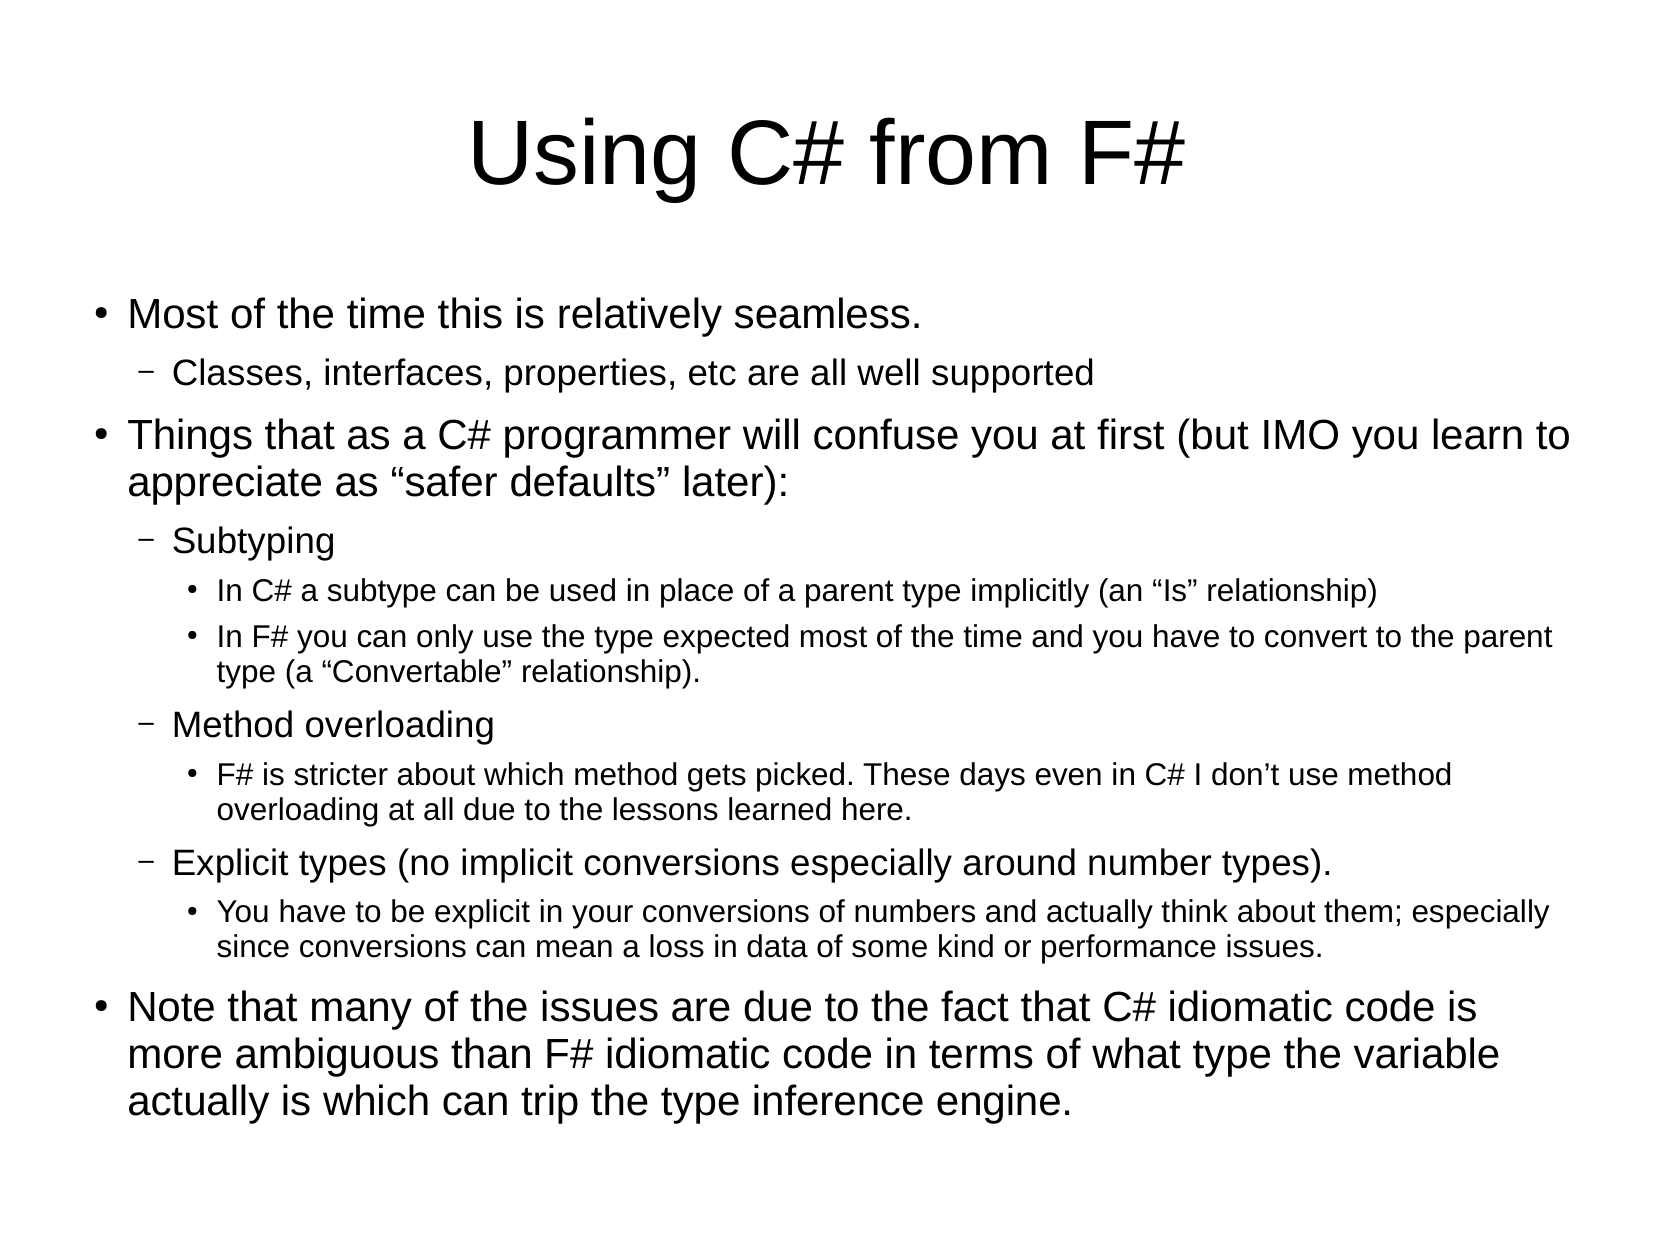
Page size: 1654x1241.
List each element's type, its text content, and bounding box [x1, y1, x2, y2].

title Using C# from F# [82, 49, 1571, 257]
list Most of the time this is relatively seamless. Classes, interfaces, properties, etc are all well supported Things that as a C# programmer will confuse you at first (but IMO you learn to appreciate as “safer defaults” later): Subtyping In C# a subtype can be used in place of a parent type implicitly (an “Is” relationship) In F# you can only use the type expected most of the time and you have to convert to the parent type (a “Convertable” relationship). Method overloading F# is stricter about which method gets picked. These days even in C# I don’t use method overloading at all due to the lessons learned here. Explicit types (no implicit conversions especially around number types). You have to be explicit in your conversions of numbers and actually think about them; especially since conversions can mean a loss in data of some kind or performance issues. Note that many of the issues are due to the fact that C# idiomatic code is more ambiguous than F# idiomatic code in terms of what type the variable actually is which can trip the type inference engine. [82, 290, 1571, 1134]
